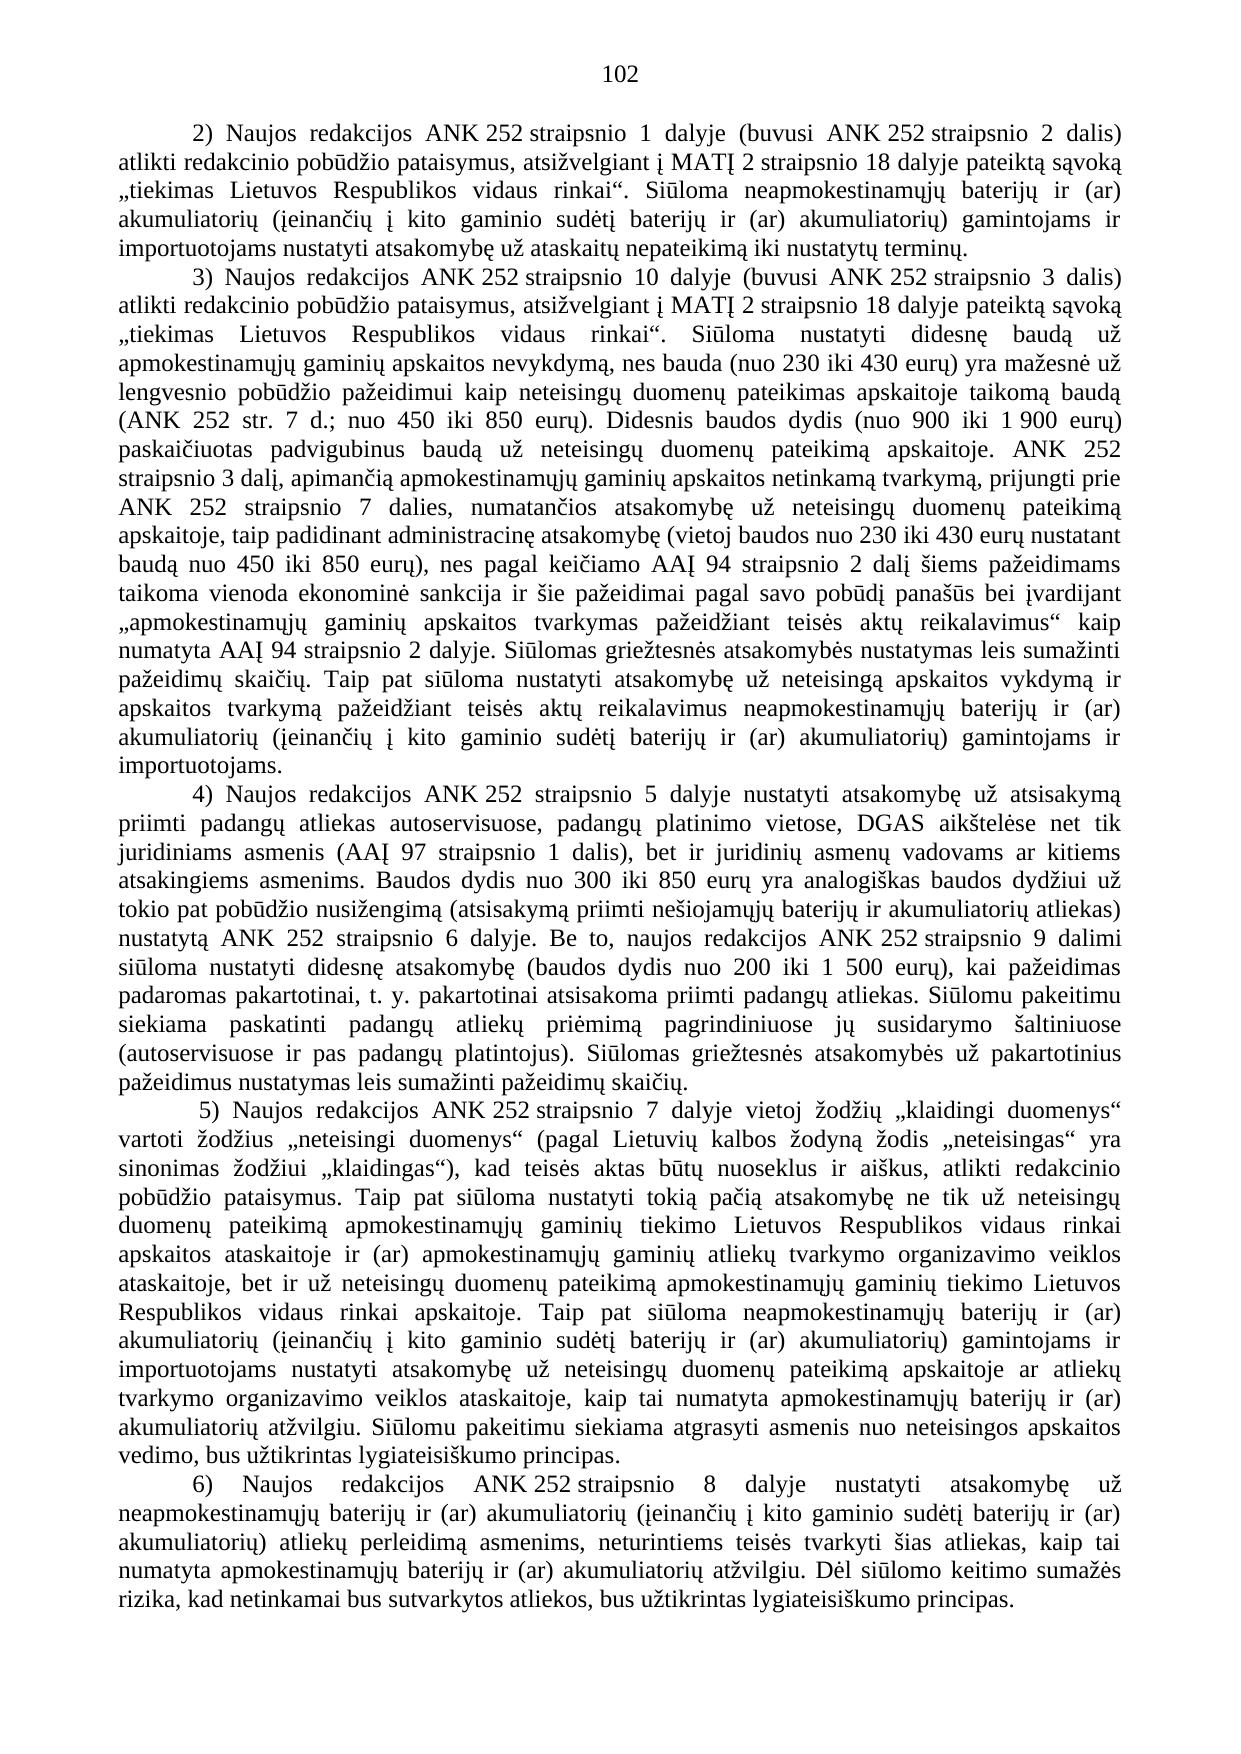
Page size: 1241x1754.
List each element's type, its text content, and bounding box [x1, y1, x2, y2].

text 6) Naujos redakcijos ANK 252 straipsnio 8 dalyje nustatyti atsakomybę už neapmokestinamųjų baterijų ir (ar) akumuliatorių (įeinančių į kito gaminio sudėtį baterijų ir (ar) akumuliatorių) atliekų perleidimą asmenims, neturintiems teisės tvarkyti šias atliekas, kaip tai numatyta apmokestinamųjų baterijų ir (ar) akumuliatorių atžvilgiu. Dėl siūlomo keitimo sumažės rizika, kad netinkamai bus sutvarkytos atliekos, bus užtikrintas lygiateisiškumo principas. [118, 1469, 1122, 1613]
text 2) Naujos redakcijos ANK 252 straipsnio 1 dalyje (buvusi ANK 252 straipsnio 2 dalis) atlikti redakcinio pobūdžio pataisymus, atsižvelgiant į MATĮ 2 straipsnio 18 dalyje pateiktą sąvoką „tiekimas Lietuvos Respublikos vidaus rinkai“. Siūloma neapmokestinamųjų baterijų ir (ar) akumuliatorių (įeinančių į kito gaminio sudėtį baterijų ir (ar) akumuliatorių) gamintojams ir importuotojams nustatyti atsakomybę už ataskaitų nepateikimą iki nustatytų terminų. [118, 118, 1122, 262]
text 4) Naujos redakcijos ANK 252 straipsnio 5 dalyje nustatyti atsakomybę už atsisakymą priimti padangų atliekas autoservisuose, padangų platinimo vietose, DGAS aikštelėse net tik juridiniams asmenis (AAĮ 97 straipsnio 1 dalis), bet ir juridinių asmenų vadovams ar kitiems atsakingiems asmenims. Baudos dydis nuo 300 iki 850 eurų yra analogiškas baudos dydžiui už tokio pat pobūdžio nusižengimą (atsisakymą priimti nešiojamųjų baterijų ir akumuliatorių atliekas) nustatytą ANK 252 straipsnio 6 dalyje. Be to, naujos redakcijos ANK 252 straipsnio 9 dalimi siūloma nustatyti didesnę atsakomybę (baudos dydis nuo 200 iki 1 500 eurų), kai pažeidimas padaromas pakartotinai, t. y. pakartotinai atsisakoma priimti padangų atliekas. Siūlomu pakeitimu siekiama paskatinti padangų atliekų priėmimą pagrindiniuose jų susidarymo šaltiniuose (autoservisuose ir pas padangų platintojus). Siūlomas griežtesnės atsakomybės už pakartotinius pažeidimus nustatymas leis sumažinti pažeidimų skaičių. [118, 779, 1122, 1096]
text 5) Naujos redakcijos ANK 252 straipsnio 7 dalyje vietoj žodžių „klaidingi duomenys“ vartoti žodžius „neteisingi duomenys“ (pagal Lietuvių kalbos žodyną žodis „neteisingas“ yra sinonimas žodžiui „klaidingas“), kad teisės aktas būtų nuoseklus ir aiškus, atlikti redakcinio pobūdžio pataisymus. Taip pat siūloma nustatyti tokią pačią atsakomybę ne tik už neteisingų duomenų pateikimą apmokestinamųjų gaminių tiekimo Lietuvos Respublikos vidaus rinkai apskaitos ataskaitoje ir (ar) apmokestinamųjų gaminių atliekų tvarkymo organizavimo veiklos ataskaitoje, bet ir už neteisingų duomenų pateikimą apmokestinamųjų gaminių tiekimo Lietuvos Respublikos vidaus rinkai apskaitoje. Taip pat siūloma neapmokestinamųjų baterijų ir (ar) akumuliatorių (įeinančių į kito gaminio sudėtį baterijų ir (ar) akumuliatorių) gamintojams ir importuotojams nustatyti atsakomybę už neteisingų duomenų pateikimą apskaitoje ar atliekų tvarkymo organizavimo veiklos ataskaitoje, kaip tai numatyta apmokestinamųjų baterijų ir (ar) akumuliatorių atžvilgiu. Siūlomu pakeitimu siekiama atgrasyti asmenis nuo neteisingos apskaitos vedimo, bus užtikrintas lygiateisiškumo principas. [118, 1096, 1122, 1469]
text 3) Naujos redakcijos ANK 252 straipsnio 10 dalyje (buvusi ANK 252 straipsnio 3 dalis) atlikti redakcinio pobūdžio pataisymus, atsižvelgiant į MATĮ 2 straipsnio 18 dalyje pateiktą sąvoką „tiekimas Lietuvos Respublikos vidaus rinkai“. Siūloma nustatyti didesnę baudą už apmokestinamųjų gaminių apskaitos nevykdymą, nes bauda (nuo 230 iki 430 eurų) yra mažesnė už lengvesnio pobūdžio pažeidimui kaip neteisingų duomenų pateikimas apskaitoje taikomą baudą (ANK 252 str. 7 d.; nuo 450 iki 850 eurų). Didesnis baudos dydis (nuo 900 iki 1 900 eurų) paskaičiuotas padvigubinus baudą už neteisingų duomenų pateikimą apskaitoje. ANK 252 straipsnio 3 dalį, apimančią apmokestinamųjų gaminių apskaitos netinkamą tvarkymą, prijungti prie ANK 252 straipsnio 7 dalies, numatančios atsakomybę už neteisingų duomenų pateikimą apskaitoje, taip padidinant administracinę atsakomybę (vietoj baudos nuo 230 iki 430 eurų nustatant baudą nuo 450 iki 850 eurų), nes pagal keičiamo AAĮ 94 straipsnio 2 dalį šiems pažeidimams taikoma vienoda ekonominė sankcija ir šie pažeidimai pagal savo pobūdį panašūs bei įvardijant „apmokestinamųjų gaminių apskaitos tvarkymas pažeidžiant teisės aktų reikalavimus“ kaip numatyta AAĮ 94 straipsnio 2 dalyje. Siūlomas griežtesnės atsakomybės nustatymas leis sumažinti pažeidimų skaičių. Taip pat siūloma nustatyti atsakomybę už neteisingą apskaitos vykdymą ir apskaitos tvarkymą pažeidžiant teisės aktų reikalavimus neapmokestinamųjų baterijų ir (ar) akumuliatorių (įeinančių į kito gaminio sudėtį baterijų ir (ar) akumuliatorių) gamintojams ir importuotojams. [118, 262, 1122, 779]
